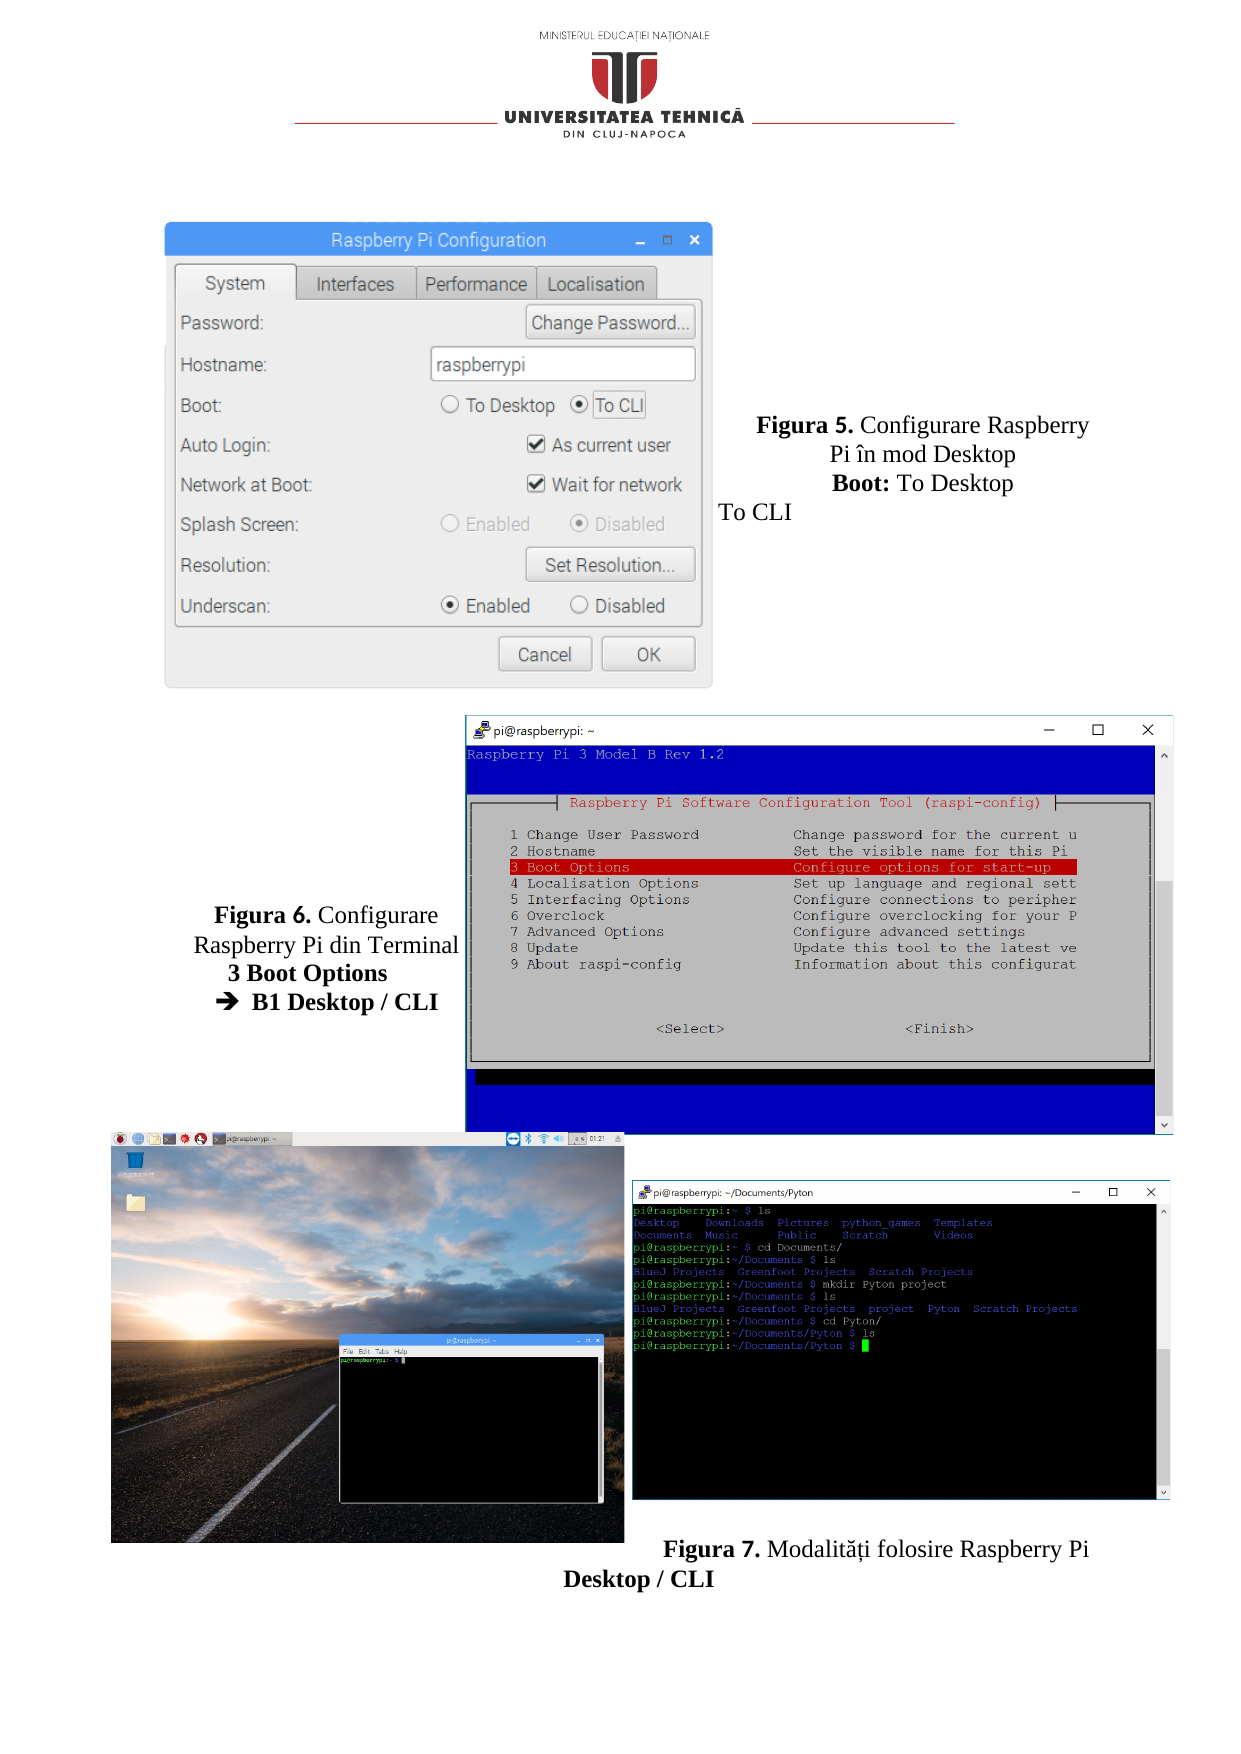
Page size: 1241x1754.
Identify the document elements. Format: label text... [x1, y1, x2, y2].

list Desktop / CLI [187, 1564, 1090, 1593]
list Figura 6. Configurare Raspberry Pi din Terminal [187, 899, 465, 958]
text [150, 497, 164, 526]
list Figura 7. Modalități folosire Raspberry Pi [187, 1533, 1090, 1564]
text To CLI [713, 497, 1090, 526]
text 3 Boot Options [150, 958, 465, 987]
list Boot: To Desktop [713, 468, 1090, 497]
list B1 Desktop / CLI [187, 987, 465, 1016]
list Figura 5. Configurare Raspberry Pi în mod Desktop [713, 409, 1090, 468]
